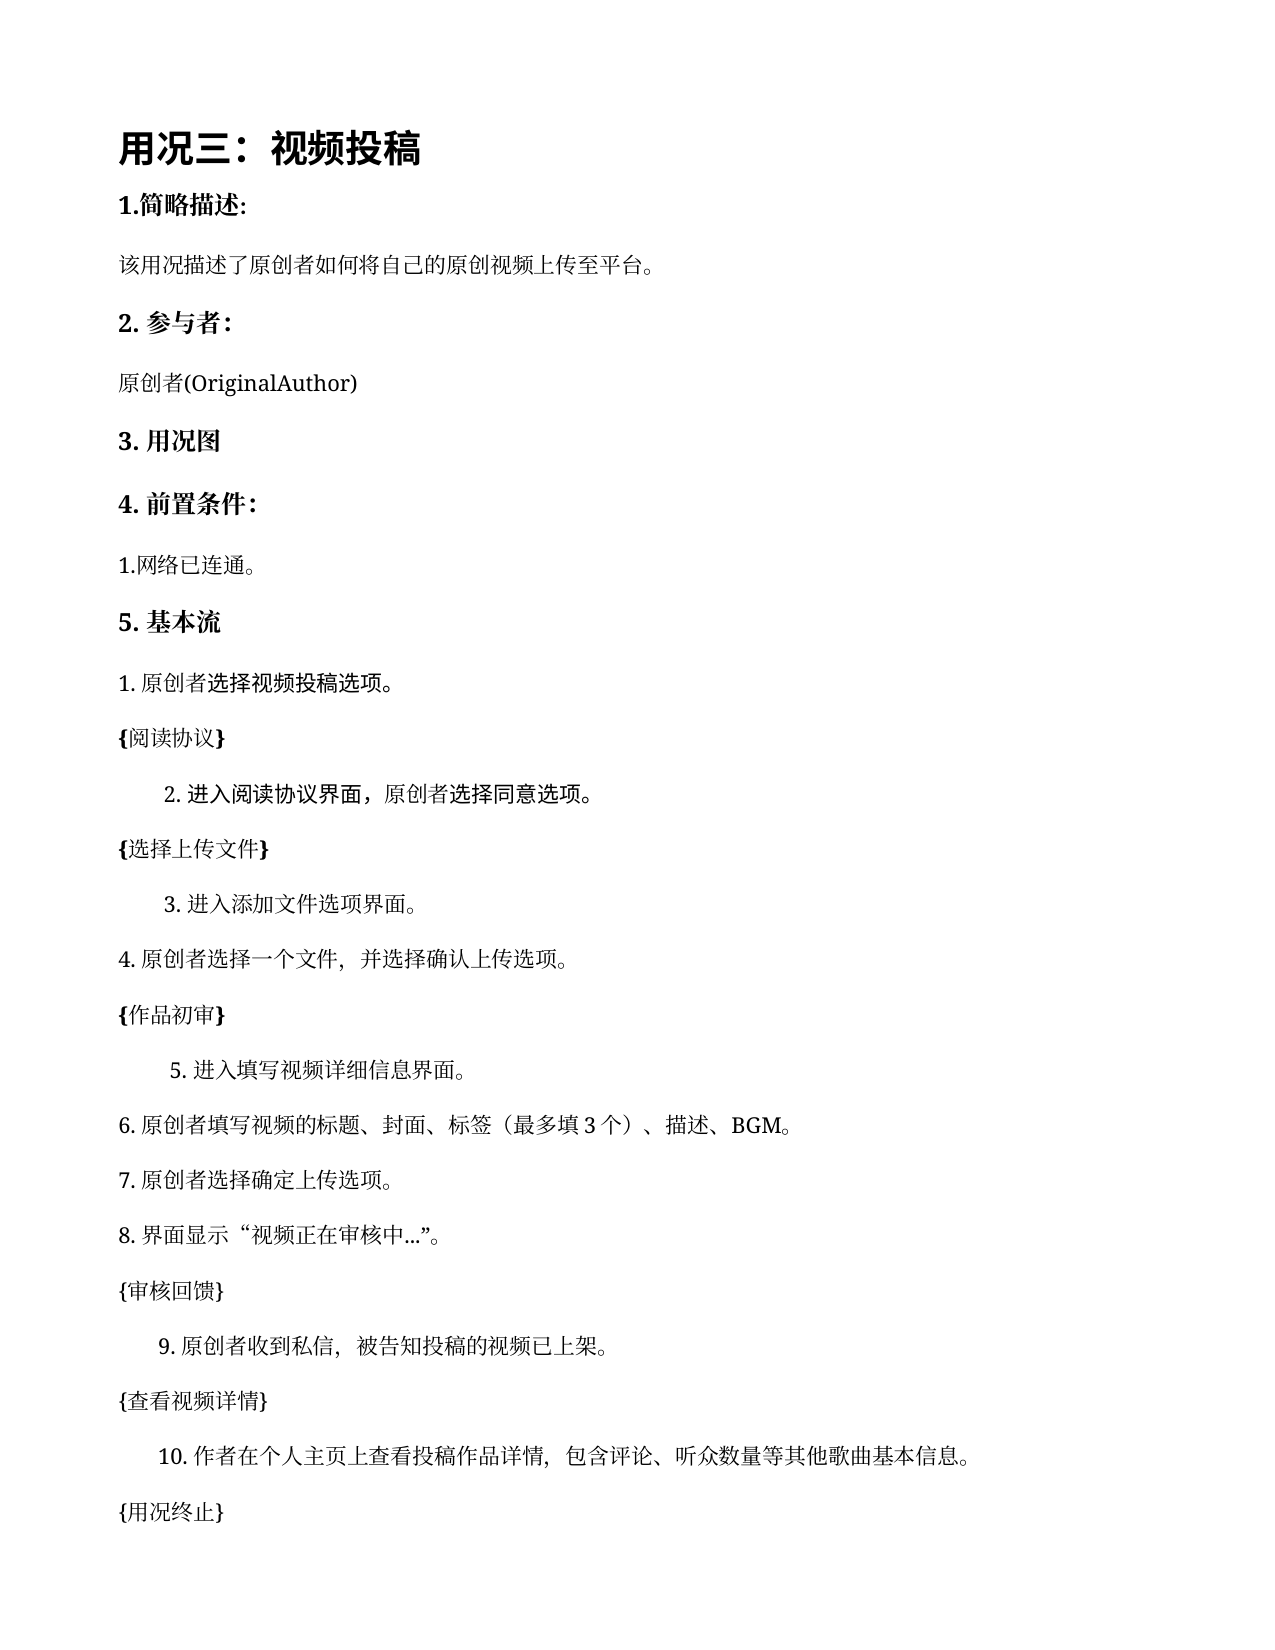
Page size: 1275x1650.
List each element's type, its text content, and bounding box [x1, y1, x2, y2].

text 3. 进入添加文件选项界面。 [118, 887, 1157, 919]
text 9. 原创者收到私信，被告知投稿的视频已上架。 [118, 1329, 1157, 1361]
text {审核回馈} [118, 1274, 1157, 1306]
text 10. 作者在个人主页上查看投稿作品详情，包含评论、听众数量等其他歌曲基本信息。 [118, 1439, 1157, 1471]
text 该用况描述了原创者如何将自己的原创视频上传至平台。 [118, 248, 1157, 280]
text 4. 前置条件： [118, 485, 1157, 521]
text {选择上传文件} [118, 832, 1157, 864]
text 1. 原创者选择视频投稿选项。 [118, 666, 1157, 698]
text 原创者(OriginalAuthor) [118, 367, 1157, 398]
text 5. 进入填写视频详细信息界面。 [118, 1053, 1157, 1085]
text {查看视频详情} [118, 1384, 1157, 1416]
text 7. 原创者选择确定上传选项。 [118, 1163, 1157, 1195]
text 1.网络已连通。 [118, 548, 1157, 579]
text {作品初审} [118, 998, 1157, 1029]
text 2. 参与者： [118, 303, 1157, 339]
text {用况终止} [118, 1495, 1157, 1526]
text 8. 界面显示“视频正在审核中...”。 [118, 1219, 1157, 1250]
text 3. 用况图 [118, 422, 1157, 458]
text {阅读协议} [118, 722, 1157, 753]
subtitle 用况三：视频投稿 [118, 118, 1157, 173]
text 5. 基本流 [118, 603, 1157, 639]
text 1.简略描述: [118, 186, 1157, 222]
text 2. 进入阅读协议界面，原创者选择同意选项。 [118, 777, 1157, 808]
text 6. 原创者填写视频的标题、封面、标签（最多填3个）、描述、BGM。 [118, 1108, 1157, 1140]
text 4. 原创者选择一个文件，并选择确认上传选项。 [118, 943, 1157, 974]
